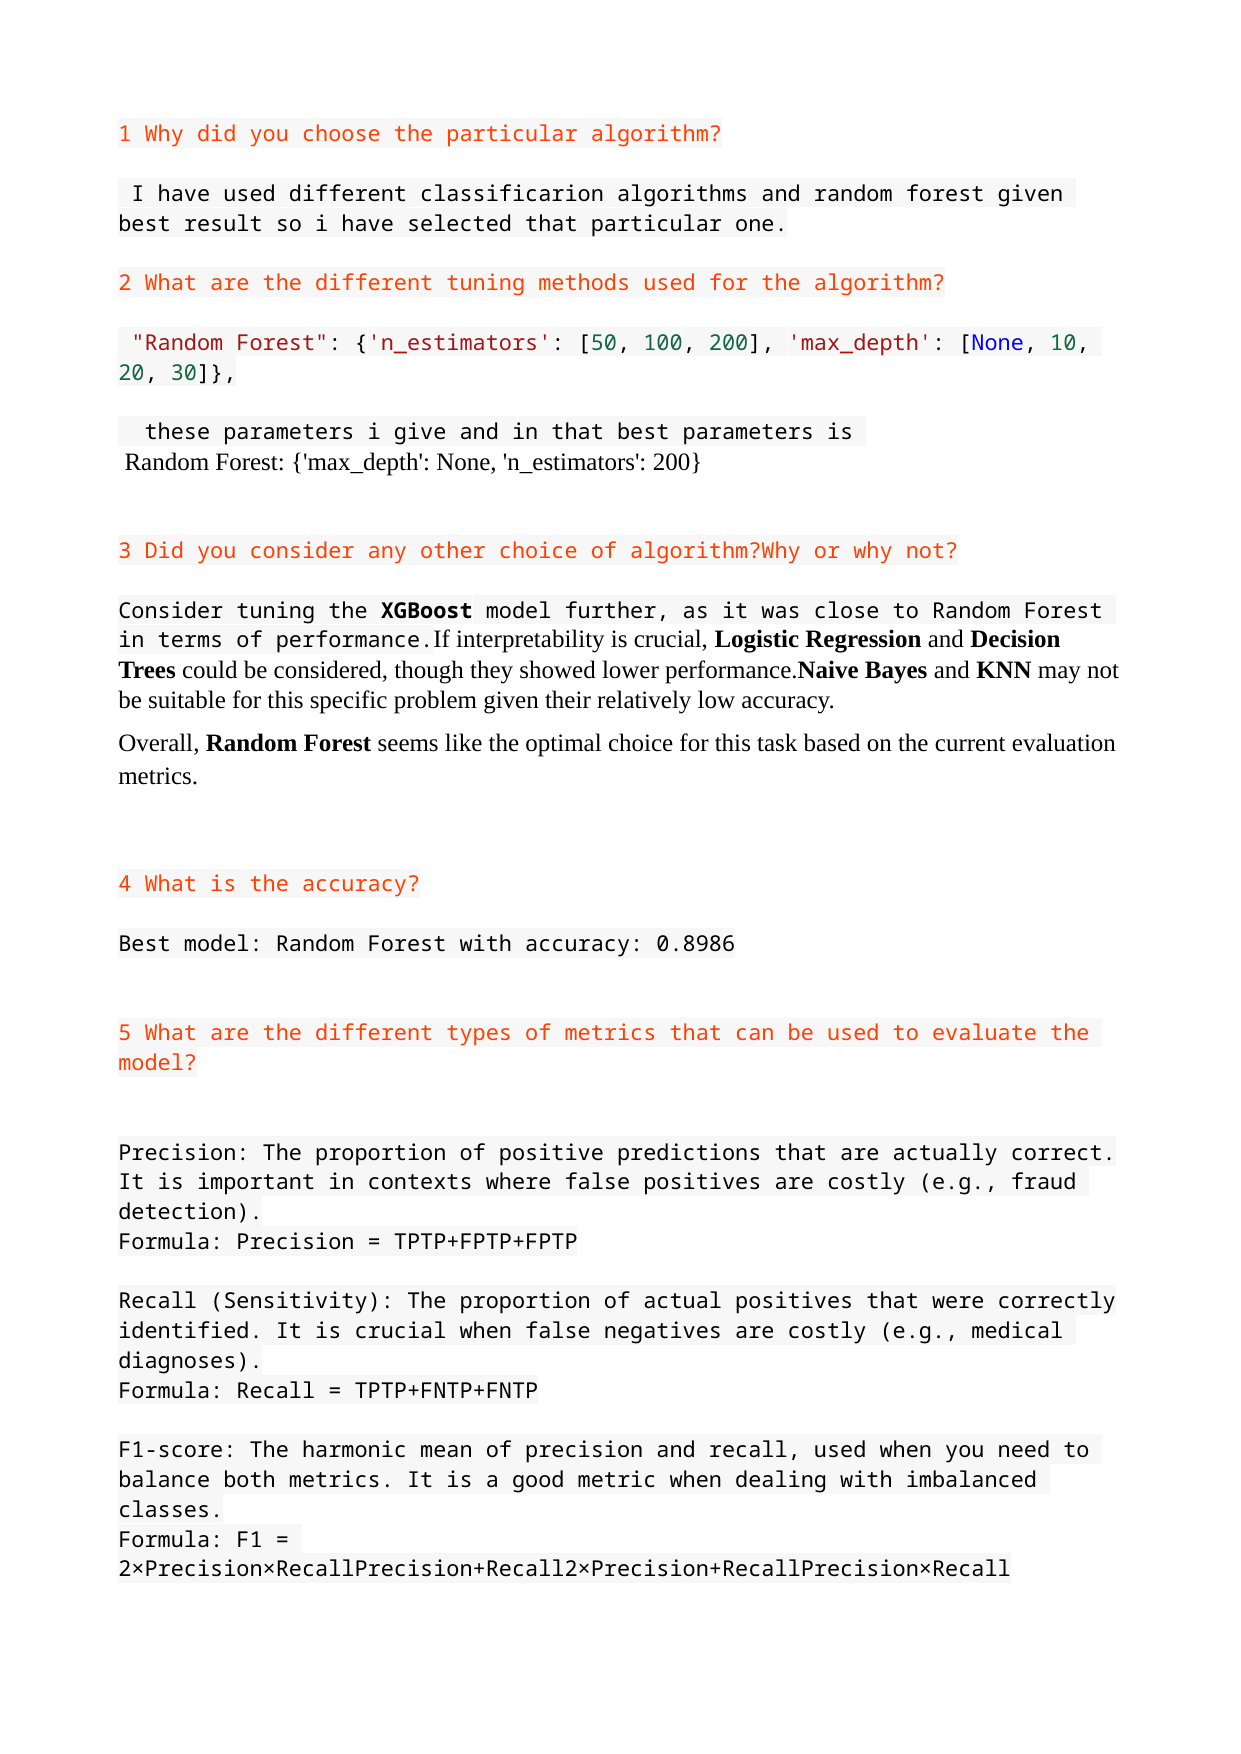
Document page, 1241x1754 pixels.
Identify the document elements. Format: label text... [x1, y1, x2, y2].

text Precision: The proportion of positive predictions that are actually correct. It is important in contexts where false positives are costly (e.g., fraud detection). [118, 1136, 1122, 1226]
text 2 What are the different tuning methods used for the algorithm? [118, 267, 1122, 297]
text 1 Why did you choose the particular algorithm? [118, 118, 1122, 148]
text Formula: Precision = TPTP+FPTP+FPTP​ [118, 1226, 1122, 1256]
text Formula: F1 = 2×Precision×RecallPrecision+Recall2×Precision+RecallPrecision×Recall​ [118, 1523, 1122, 1583]
text 3 Did you consider any other choice of algorithm?Why or why not? [118, 535, 1122, 565]
text Overall, Random Forest seems like the optimal choice for this task based on the current evaluation metrics. [118, 728, 1122, 790]
text Recall (Sensitivity): The proportion of actual positives that were correctly identified. It is crucial when false negatives are costly (e.g., medical diagnoses). [118, 1285, 1122, 1375]
text these parameters i give and in that best parameters is [118, 416, 1122, 446]
text "Random Forest": {'n_estimators': [50, 100, 200], 'max_depth': [None, 10, 20, 30]}, [118, 327, 1122, 386]
text Formula: Recall = TPTP+FNTP+FNTP​ [118, 1375, 1122, 1404]
text F1-score: The harmonic mean of precision and recall, used when you need to balance both metrics. It is a good metric when dealing with imbalanced classes. [118, 1434, 1122, 1523]
text Random Forest: {'max_depth': None, 'n_estimators': 200} [118, 446, 1122, 476]
text I have used different classificarion algorithms and random forest given best result so i have selected that particular one. [118, 178, 1122, 237]
text Consider tuning the XGBoost model further, as it was close to Random Forest in terms of performance.If interpretability is crucial, Logistic Regression and Decision Trees could be considered, though they showed lower performance.Naive Bayes and KNN may not be suitable for this specific problem given their relatively low accuracy. [118, 595, 1122, 714]
text Best model: Random Forest with accuracy: 0.8986 [118, 928, 1122, 958]
text 5 What are the different types of metrics that can be used to evaluate the model? [118, 1017, 1122, 1077]
text 4 What is the accuracy? [118, 868, 1122, 898]
